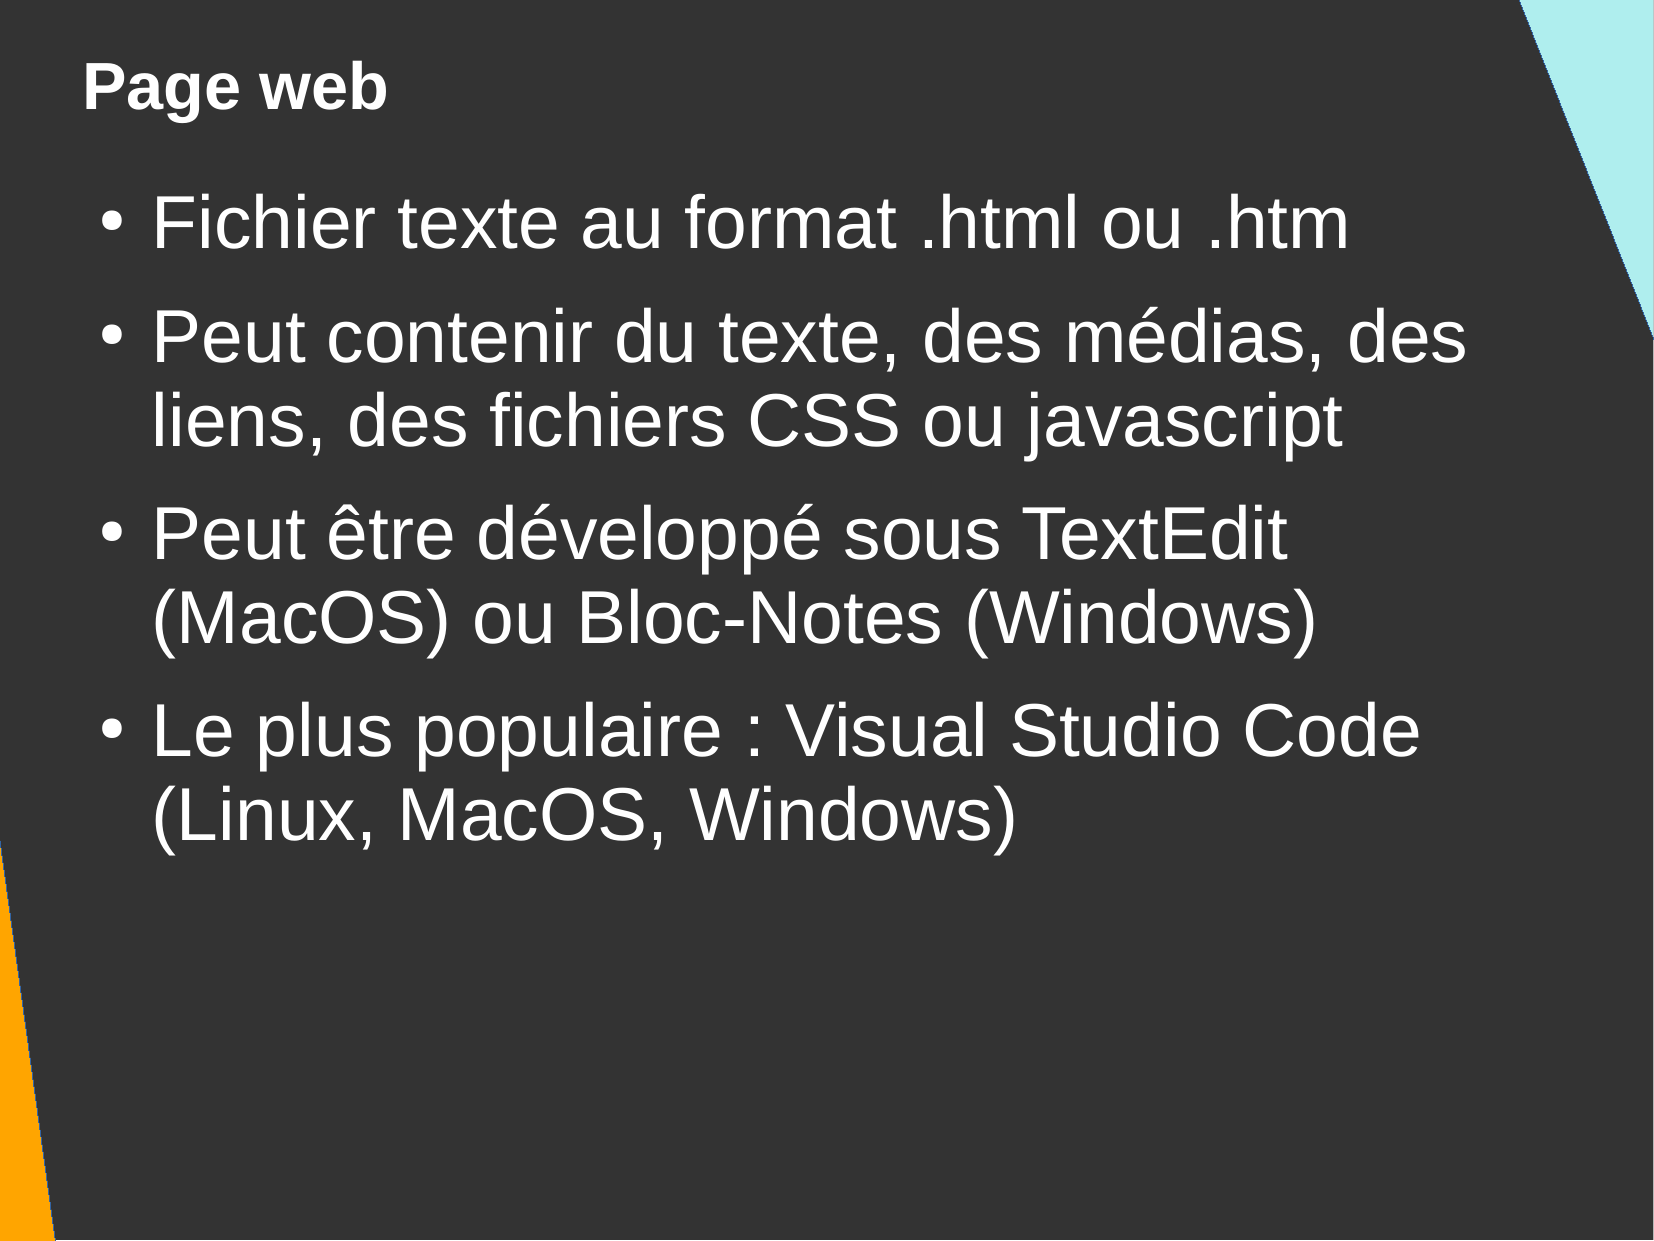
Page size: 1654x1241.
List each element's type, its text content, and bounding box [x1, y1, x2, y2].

text_box [1519, 0, 1654, 340]
title Page web [82, 49, 1571, 152]
text_box [0, 840, 56, 1241]
list Fichier texte au format .html ou .htm Peut contenir du texte, des médias, des liens, des fichiers CSS ou javascript Peut être développé sous TextEdit (MacOS) ou Bloc-Notes (Windows) Le plus populaire : Visual Studio Code (Linux, MacOS, Windows) [80, 180, 1569, 900]
